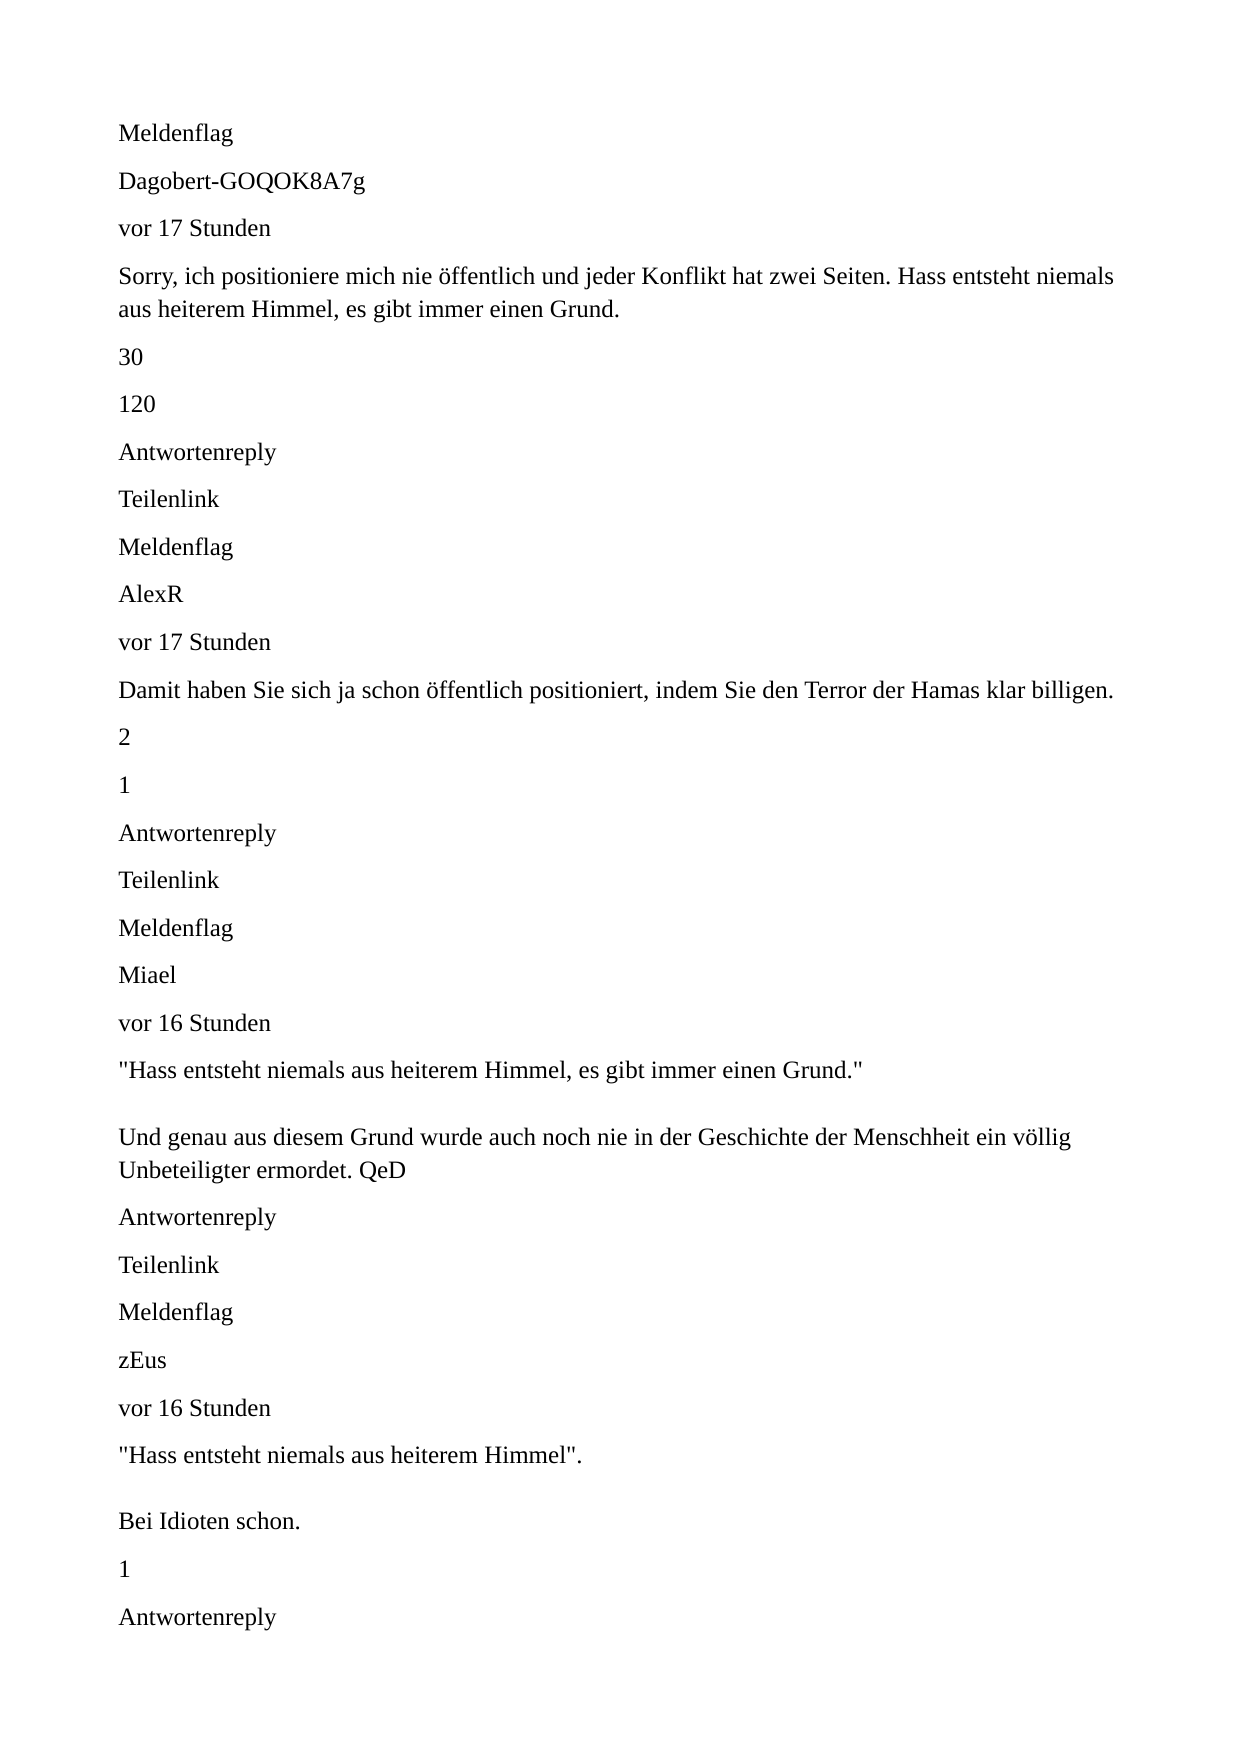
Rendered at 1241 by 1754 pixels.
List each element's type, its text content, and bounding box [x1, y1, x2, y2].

text Meldenflag [118, 1297, 1122, 1326]
text Teilenlink [118, 1250, 1122, 1279]
text "Hass entsteht niemals aus heiterem Himmel". Bei Idioten schon. [118, 1440, 1122, 1535]
text "Hass entsteht niemals aus heiterem Himmel, es gibt immer einen Grund." Und genau aus diesem Grund wurde auch noch nie in der Geschichte der Menschheit ein völlig Unbeteiligter ermordet. QeD [118, 1056, 1122, 1183]
text Antwortenreply [118, 1602, 1122, 1630]
text Sorry, ich positioniere mich nie öffentlich und jeder Konflikt hat zwei Seiten. Hass entsteht niemals aus heiterem Himmel, es gibt immer einen Grund. [118, 261, 1122, 323]
text 1 [118, 1554, 1122, 1583]
text vor 17 Stunden [118, 213, 1122, 242]
text vor 16 Stunden [118, 1393, 1122, 1421]
text 2 [118, 722, 1122, 751]
text vor 17 Stunden [118, 627, 1122, 656]
text zEus [118, 1345, 1122, 1374]
text AlexR [118, 579, 1122, 608]
text Teilenlink [118, 865, 1122, 894]
text Meldenflag [118, 532, 1122, 561]
text Teilenlink [118, 484, 1122, 513]
text vor 16 Stunden [118, 1008, 1122, 1037]
text Antwortenreply [118, 437, 1122, 466]
text Meldenflag [118, 118, 1122, 147]
text Damit haben Sie sich ja schon öffentlich positioniert, indem Sie den Terror der Hamas klar billigen. [118, 675, 1122, 703]
text Miael [118, 960, 1122, 989]
text Antwortenreply [118, 1202, 1122, 1231]
text 30 [118, 342, 1122, 370]
text Meldenflag [118, 913, 1122, 942]
text Antwortenreply [118, 818, 1122, 846]
text 120 [118, 389, 1122, 418]
text 1 [118, 770, 1122, 799]
text Dagobert-GOQOK8A7g [118, 166, 1122, 194]
